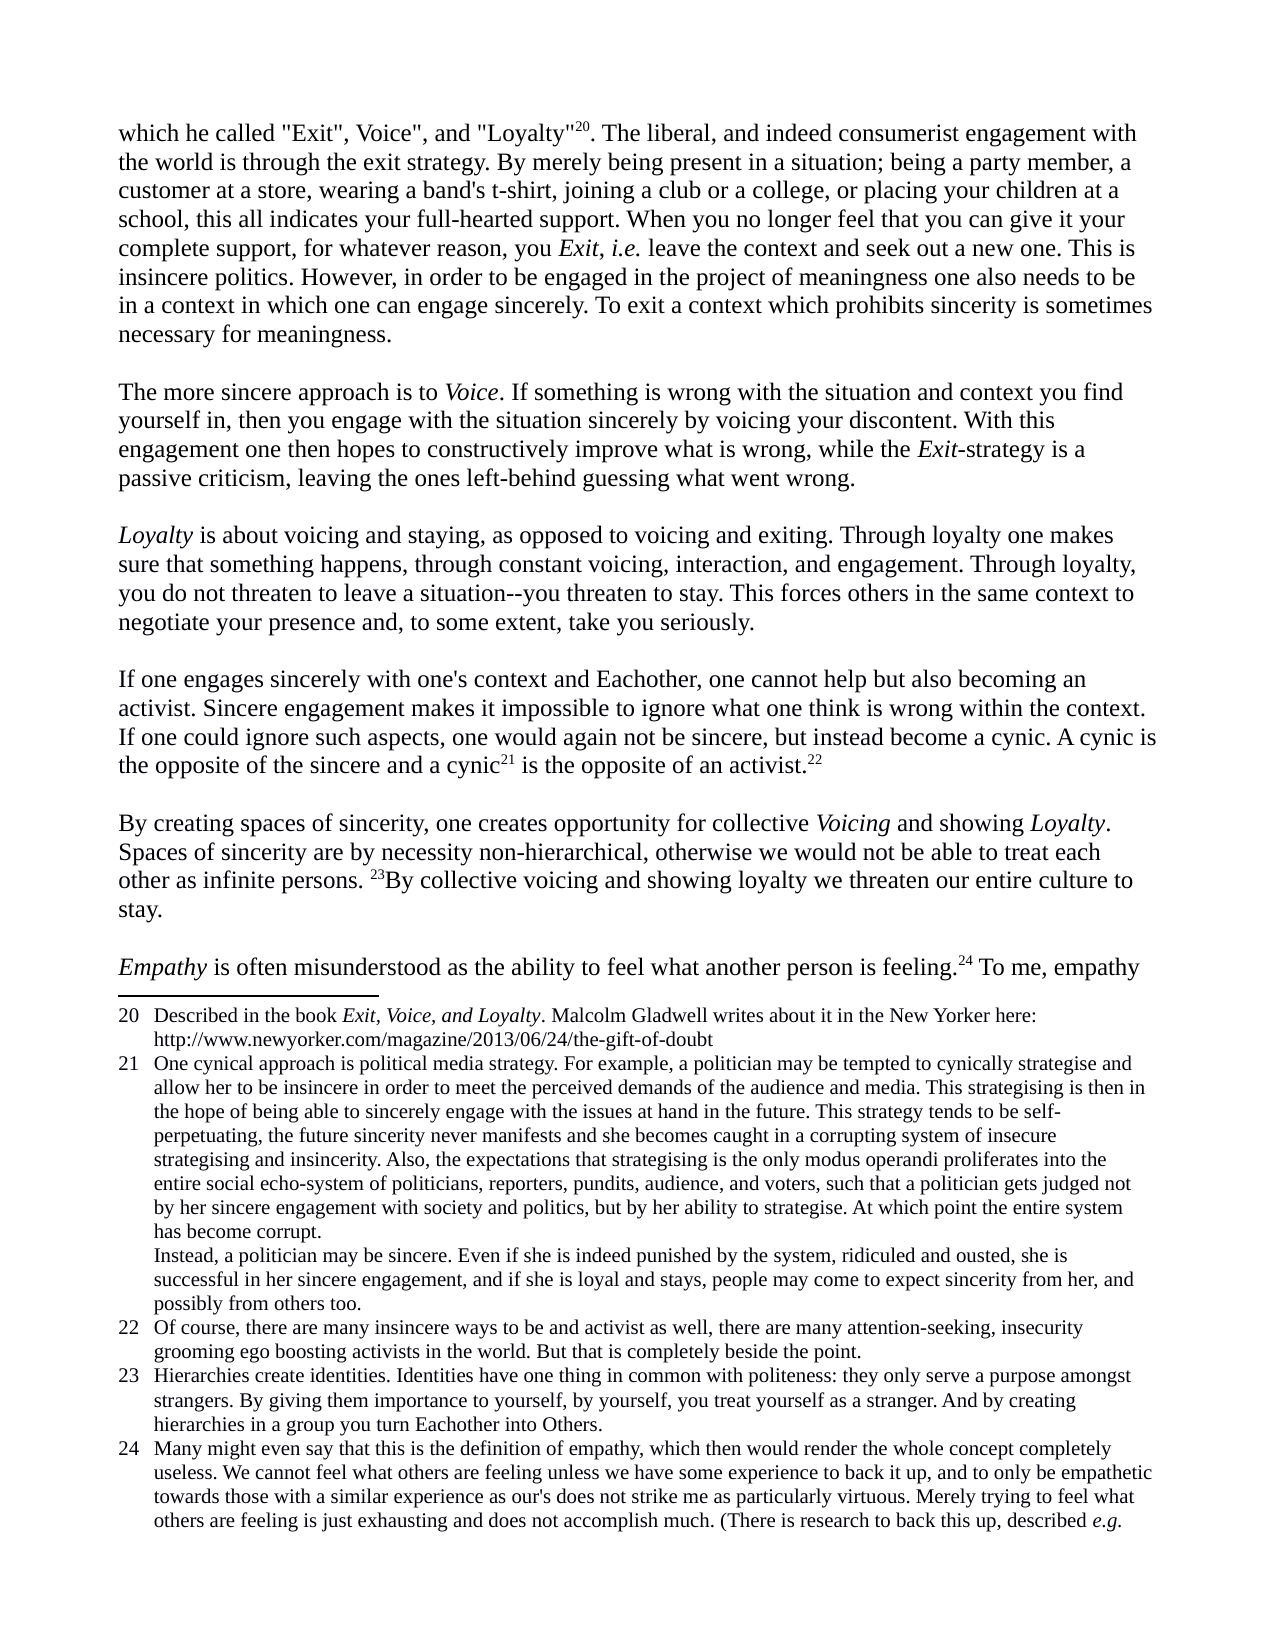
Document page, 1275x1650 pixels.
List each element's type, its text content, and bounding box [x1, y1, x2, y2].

text Many might even say that this is the definition of empathy, which then would render the whole concept completely useless. We cannot feel what others are feeling unless we have some experience to back it up, and to only be empathetic towards those with a similar experience as our's does not strike me as particularly virtuous. Merely trying to feel what others are feeling is just exhausting and does not accomplish much. (There is research to back this up, described e.g. [118, 1436, 1157, 1532]
text which he called "Exit", Voice", and "Loyalty". The liberal, and indeed consumerist engagement with the world is through the exit strategy. By merely being present in a situation; being a party member, a customer at a store, wearing a band's t-shirt, joining a club or a college, or placing your children at a school, this all indicates your full-hearted support. When you no longer feel that you can give it your complete support, for whatever reason, you Exit, i.e. leave the context and seek out a new one. This is insincere politics. However, in order to be engaged in the project of meaningness one also needs to be in a context in which one can engage sincerely. To exit a context which prohibits sincerity is sometimes necessary for meaningness. [118, 118, 1157, 348]
text Described in the book Exit, Voice, and Loyalty. Malcolm Gladwell writes about it in the New Yorker here: http://www.newyorker.com/magazine/2013/06/24/the-gift-of-doubt [118, 1002, 1157, 1051]
text Of course, there are many insincere ways to be and activist as well, there are many attention-seeking, insecurity grooming ego boosting activists in the world. But that is completely beside the point. [118, 1315, 1157, 1363]
text The more sincere approach is to Voice. If something is wrong with the situation and context you find yourself in, then you engage with the situation sincerely by voicing your discontent. With this engagement one then hopes to constructively improve what is wrong, while the Exit-strategy is a passive criticism, leaving the ones left-behind guessing what went wrong. [118, 377, 1157, 492]
text One cynical approach is political media strategy. For example, a politician may be tempted to cynically strategise and allow her to be insincere in order to meet the perceived demands of the audience and media. This strategising is then in the hope of being able to sincerely engage with the issues at hand in the future. This strategy tends to be self-perpetuating, the future sincerity never manifests and she becomes caught in a corrupting system of insecure strategising and insincerity. Also, the expectations that strategising is the only modus operandi proliferates into the entire social echo-system of politicians, reporters, pundits, audience, and voters, such that a politician gets judged not by her sincere engagement with society and politics, but by her ability to strategise. At which point the entire system has become corrupt. Instead, a politician may be sincere. Even if she is indeed punished by the system, ridiculed and ousted, she is successful in her sincere engagement, and if she is loyal and stays, people may come to expect sincerity from her, and possibly from others too. [118, 1051, 1157, 1315]
text By creating spaces of sincerity, one creates opportunity for collective Voicing and showing Loyalty. Spaces of sincerity are by necessity non-hierarchical, otherwise we would not be able to treat each other as infinite persons. By collective voicing and showing loyalty we threaten our entire culture to stay. [118, 808, 1157, 923]
text Hierarchies create identities. Identities have one thing in common with politeness: they only serve a purpose amongst strangers. By giving them importance to yourself, by yourself, you treat yourself as a stranger. And by creating hierarchies in a group you turn Eachother into Others. [118, 1363, 1157, 1436]
text If one engages sincerely with one's context and Eachother, one cannot help but also becoming an activist. Sincere engagement makes it impossible to ignore what one think is wrong within the context. If one could ignore such aspects, one would again not be sincere, but instead become a cynic. A cynic is the opposite of the sincere and a cynic is the opposite of an activist. [118, 664, 1157, 779]
text Loyalty is about voicing and staying, as opposed to voicing and exiting. Through loyalty one makes sure that something happens, through constant voicing, interaction, and engagement. Through loyalty, you do not threaten to leave a situation--you threaten to stay. This forces others in the same context to negotiate your presence and, to some extent, take you seriously. [118, 521, 1157, 636]
